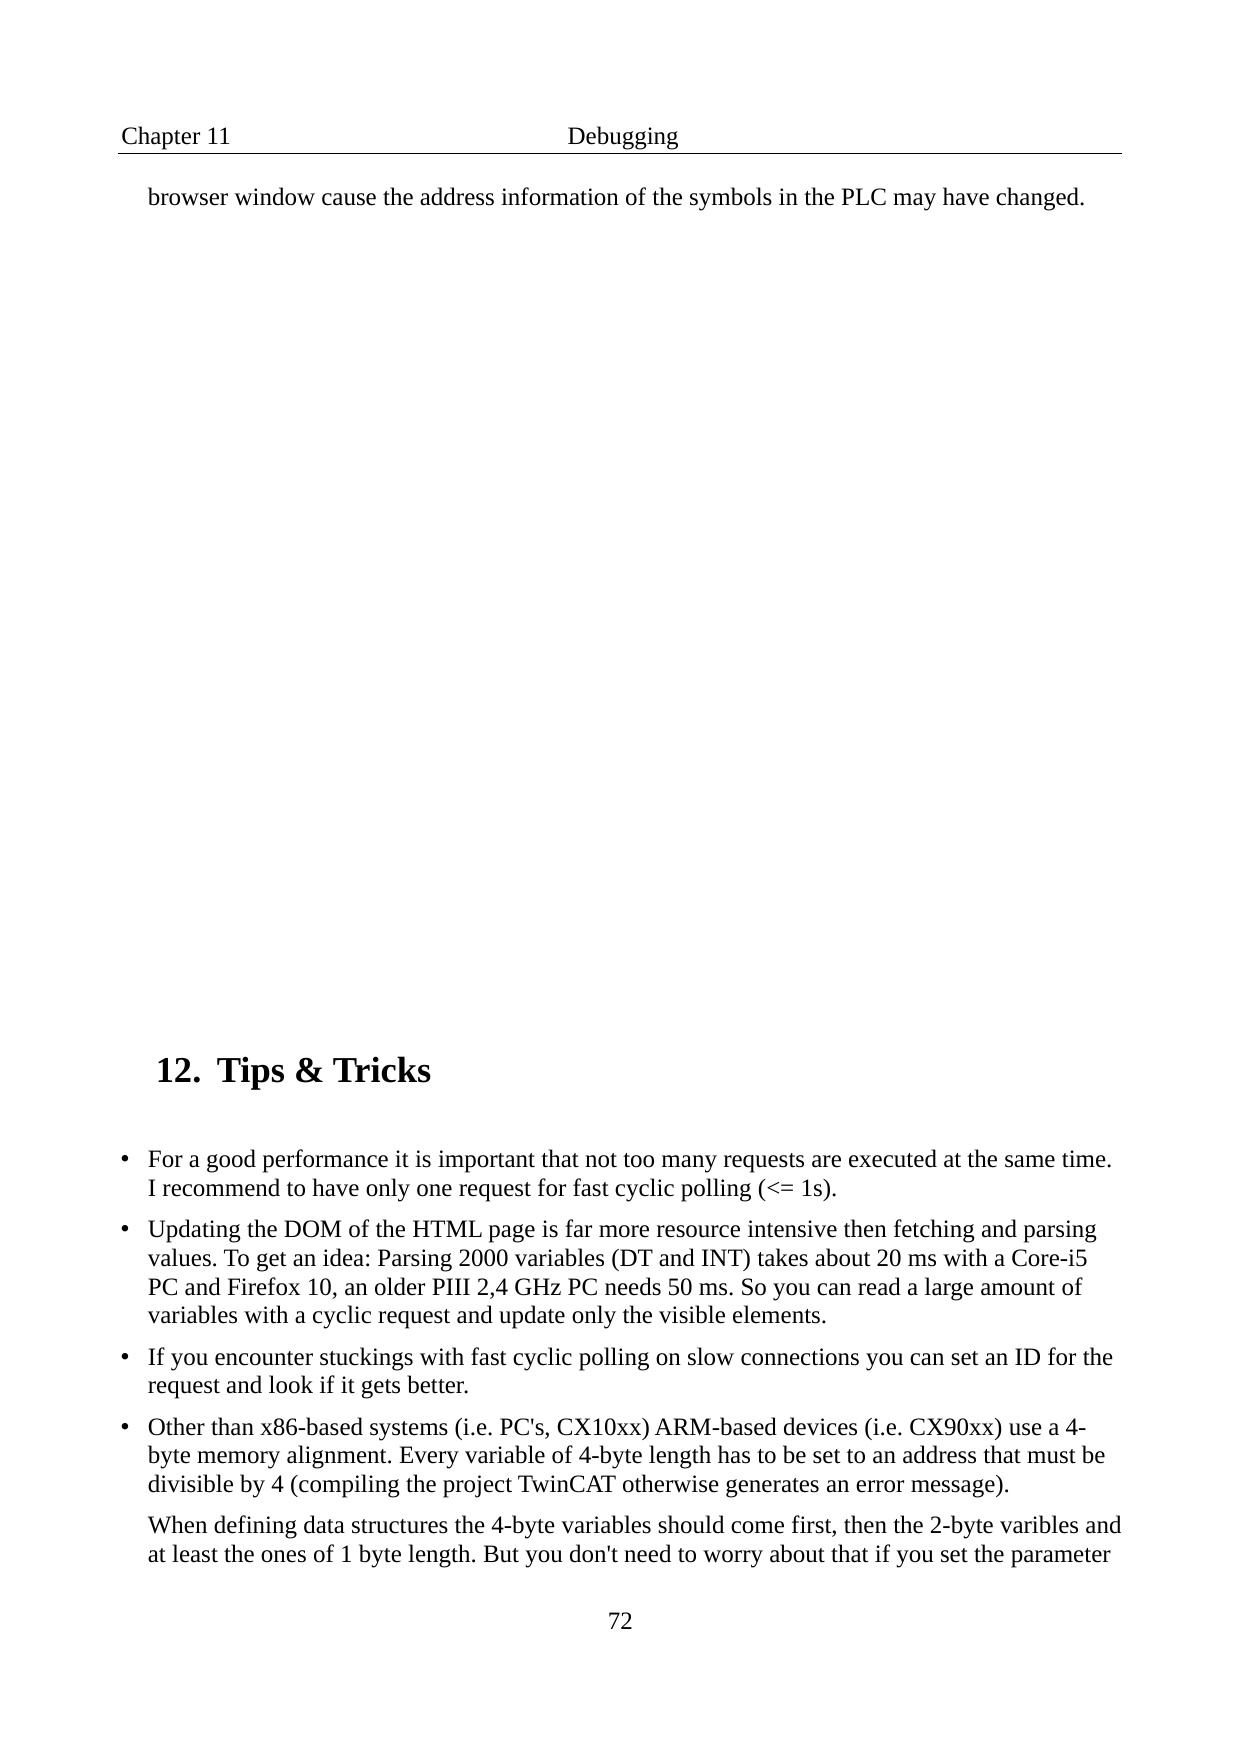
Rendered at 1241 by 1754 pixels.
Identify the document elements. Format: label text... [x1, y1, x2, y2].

list Other than x86-based systems (i.e. PC's, CX10xx) ARM-based devices (i.e. CX90xx) use a 4-byte memory alignment. Every variable of 4-byte length has to be set to an address that must be divisible by 4 (compiling the project TwinCAT otherwise generates an error message). [121, 1412, 1122, 1498]
list When defining data structures the 4-byte variables should come first, then the 2-byte varibles and at least the ones of 1 byte length. But you don't need to worry about that if you set the parameter [121, 1510, 1122, 1568]
list For a good performance it is important that not too many requests are executed at the same time. I recommend to have only one request for fast cyclic polling (<= 1s). [121, 1144, 1122, 1202]
subtitle Tips & Tricks [156, 1048, 1122, 1091]
list browser window cause the address information of the symbols in the PLC may have changed. [121, 182, 1122, 211]
list Updating the DOM of the HTML page is far more resource intensive then fetching and parsing values. To get an idea: Parsing 2000 variables (DT and INT) takes about 20 ms with a Core-i5 PC and Firefox 10, an older PIII 2,4 GHz PC needs 50 ms. So you can read a large amount of variables with a cyclic request and update only the visible elements. [121, 1214, 1122, 1329]
list If you encounter stuckings with fast cyclic polling on slow connections you can set an ID for the request and look if it gets better. [121, 1342, 1122, 1399]
